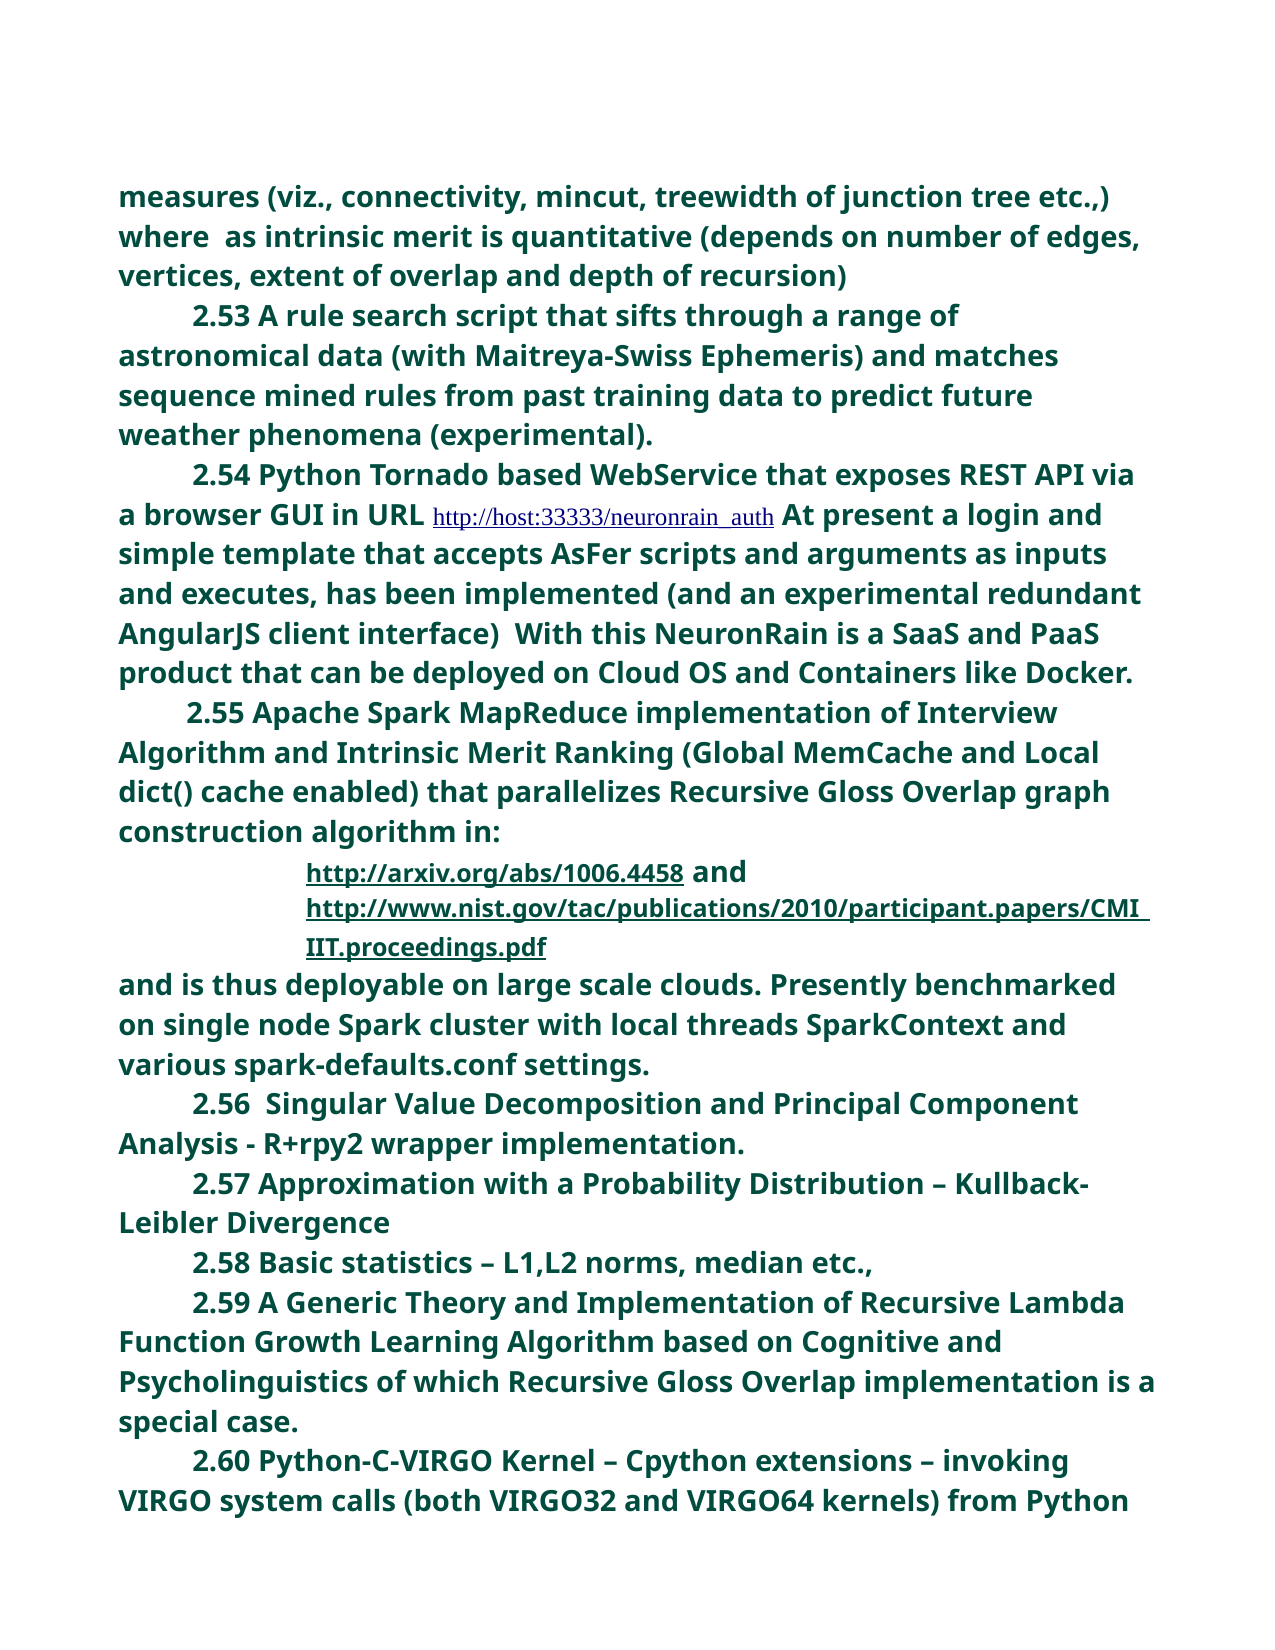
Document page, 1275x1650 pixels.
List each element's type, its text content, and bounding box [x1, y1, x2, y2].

text 2.57 Approximation with a Probability Distribution – Kullback-Leibler Divergence [118, 1163, 1157, 1242]
text 2.55 Apache Spark MapReduce implementation of Interview Algorithm and Intrinsic Merit Ranking (Global MemCache and Local dict() cache enabled) that parallelizes Recursive Gloss Overlap graph construction algorithm in: [118, 692, 1157, 851]
text 2.60 Python-C-VIRGO Kernel – Cpython extensions – invoking VIRGO system calls (both VIRGO32 and VIRGO64 kernels) from Python [118, 1441, 1157, 1520]
list http://arxiv.org/abs/1006.4458 and http://www.nist.gov/tac/publications/2010/participant.papers/CMI_IIT.proceedings.pdf [268, 851, 1157, 964]
text measures (viz., connectivity, mincut, treewidth of junction tree etc.,) where as intrinsic merit is quantitative (depends on number of edges, vertices, extent of overlap and depth of recursion) [118, 176, 1157, 295]
text 2.58 Basic statistics – L1,L2 norms, median etc., [118, 1242, 1157, 1282]
text 2.59 A Generic Theory and Implementation of Recursive Lambda Function Growth Learning Algorithm based on Cognitive and Psycholinguistics of which Recursive Gloss Overlap implementation is a special case. [118, 1282, 1157, 1441]
text 2.54 Python Tornado based WebService that exposes REST API via a browser GUI in URL http://host:33333/neuronrain_auth At present a login and simple template that accepts AsFer scripts and arguments as inputs and executes, has been implemented (and an experimental redundant AngularJS client interface) With this NeuronRain is a SaaS and PaaS product that can be deployed on Cloud OS and Containers like Docker. [118, 454, 1157, 692]
text 2.53 A rule search script that sifts through a range of astronomical data (with Maitreya-Swiss Ephemeris) and matches sequence mined rules from past training data to predict future weather phenomena (experimental). [118, 295, 1157, 454]
text 2.56 Singular Value Decomposition and Principal Component Analysis - R+rpy2 wrapper implementation. [118, 1083, 1157, 1163]
text and is thus deployable on large scale clouds. Presently benchmarked on single node Spark cluster with local threads SparkContext and various spark-defaults.conf settings. [118, 964, 1157, 1083]
